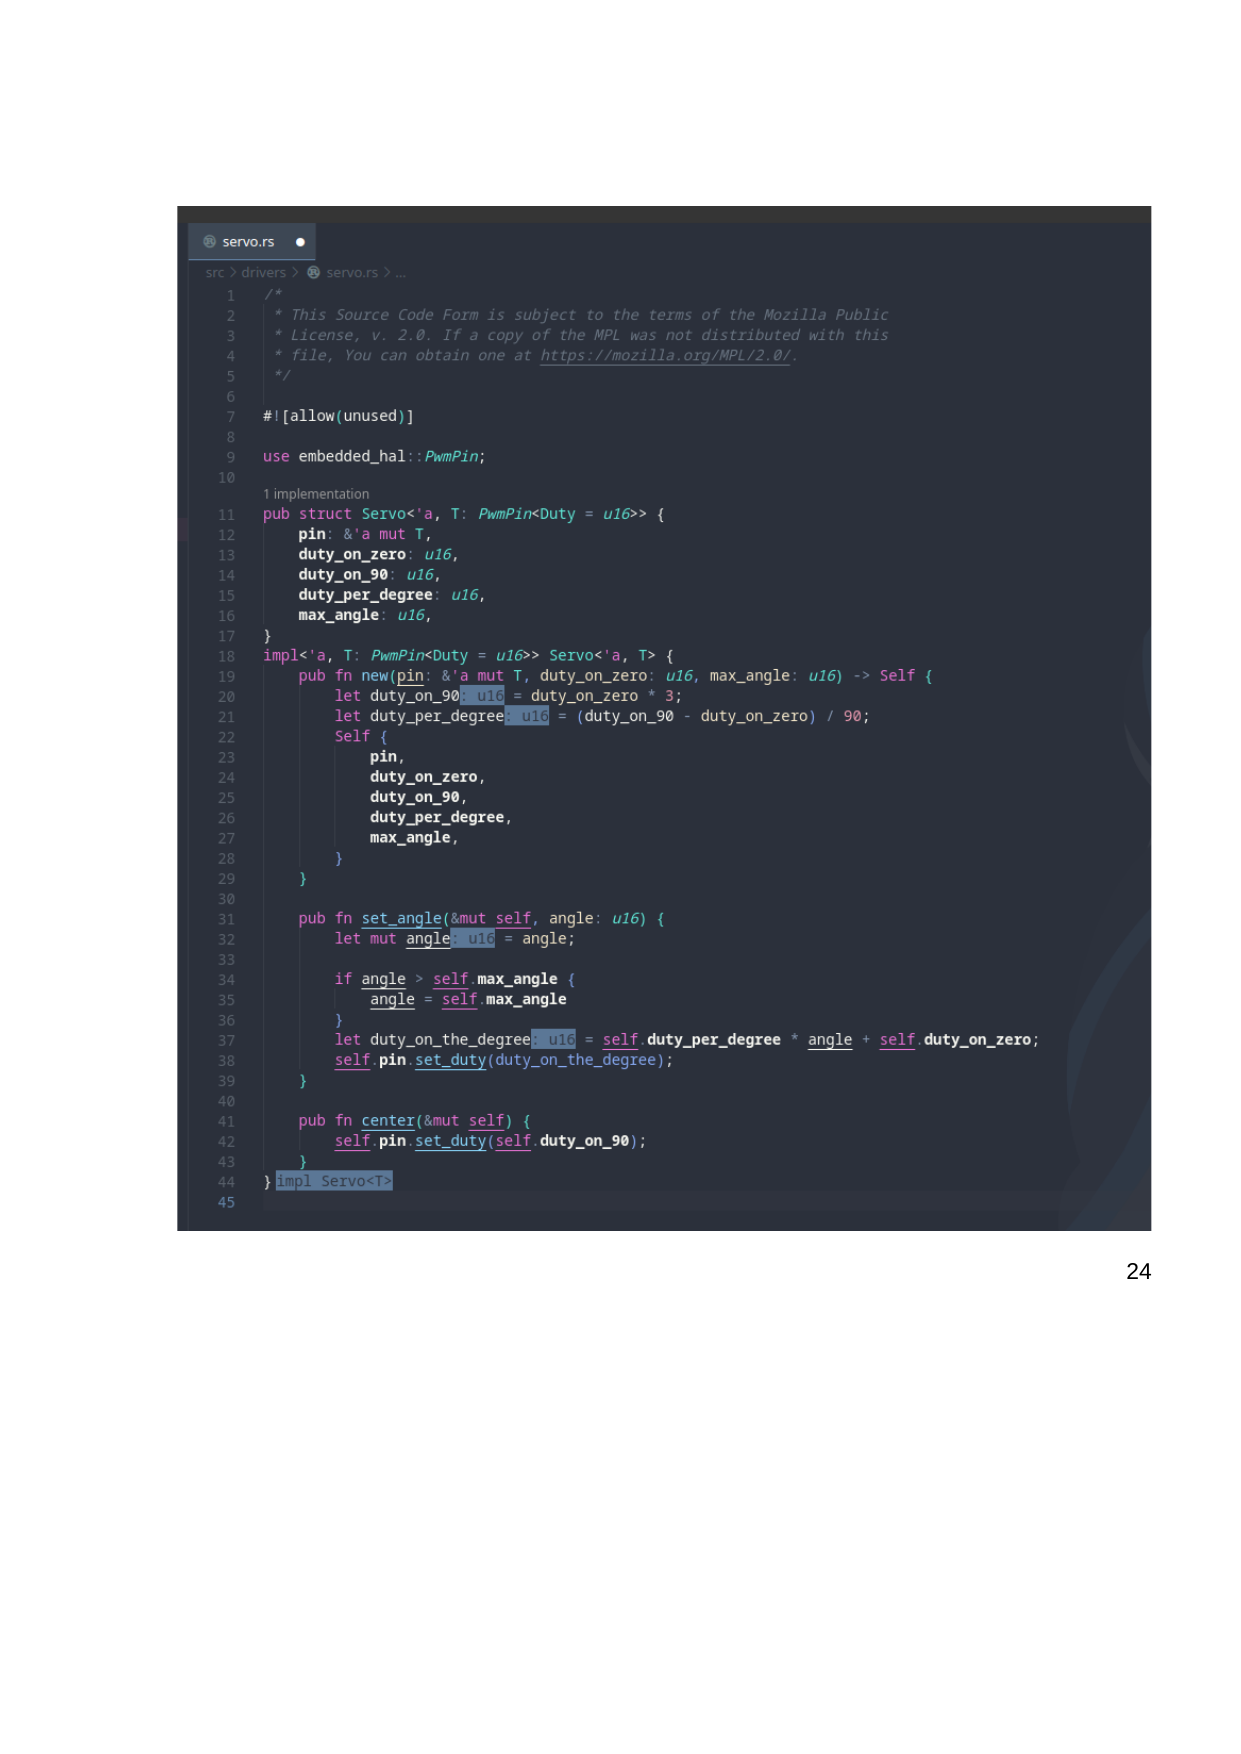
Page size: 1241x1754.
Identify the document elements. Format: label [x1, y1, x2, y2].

picture [177, 206, 1152, 1231]
